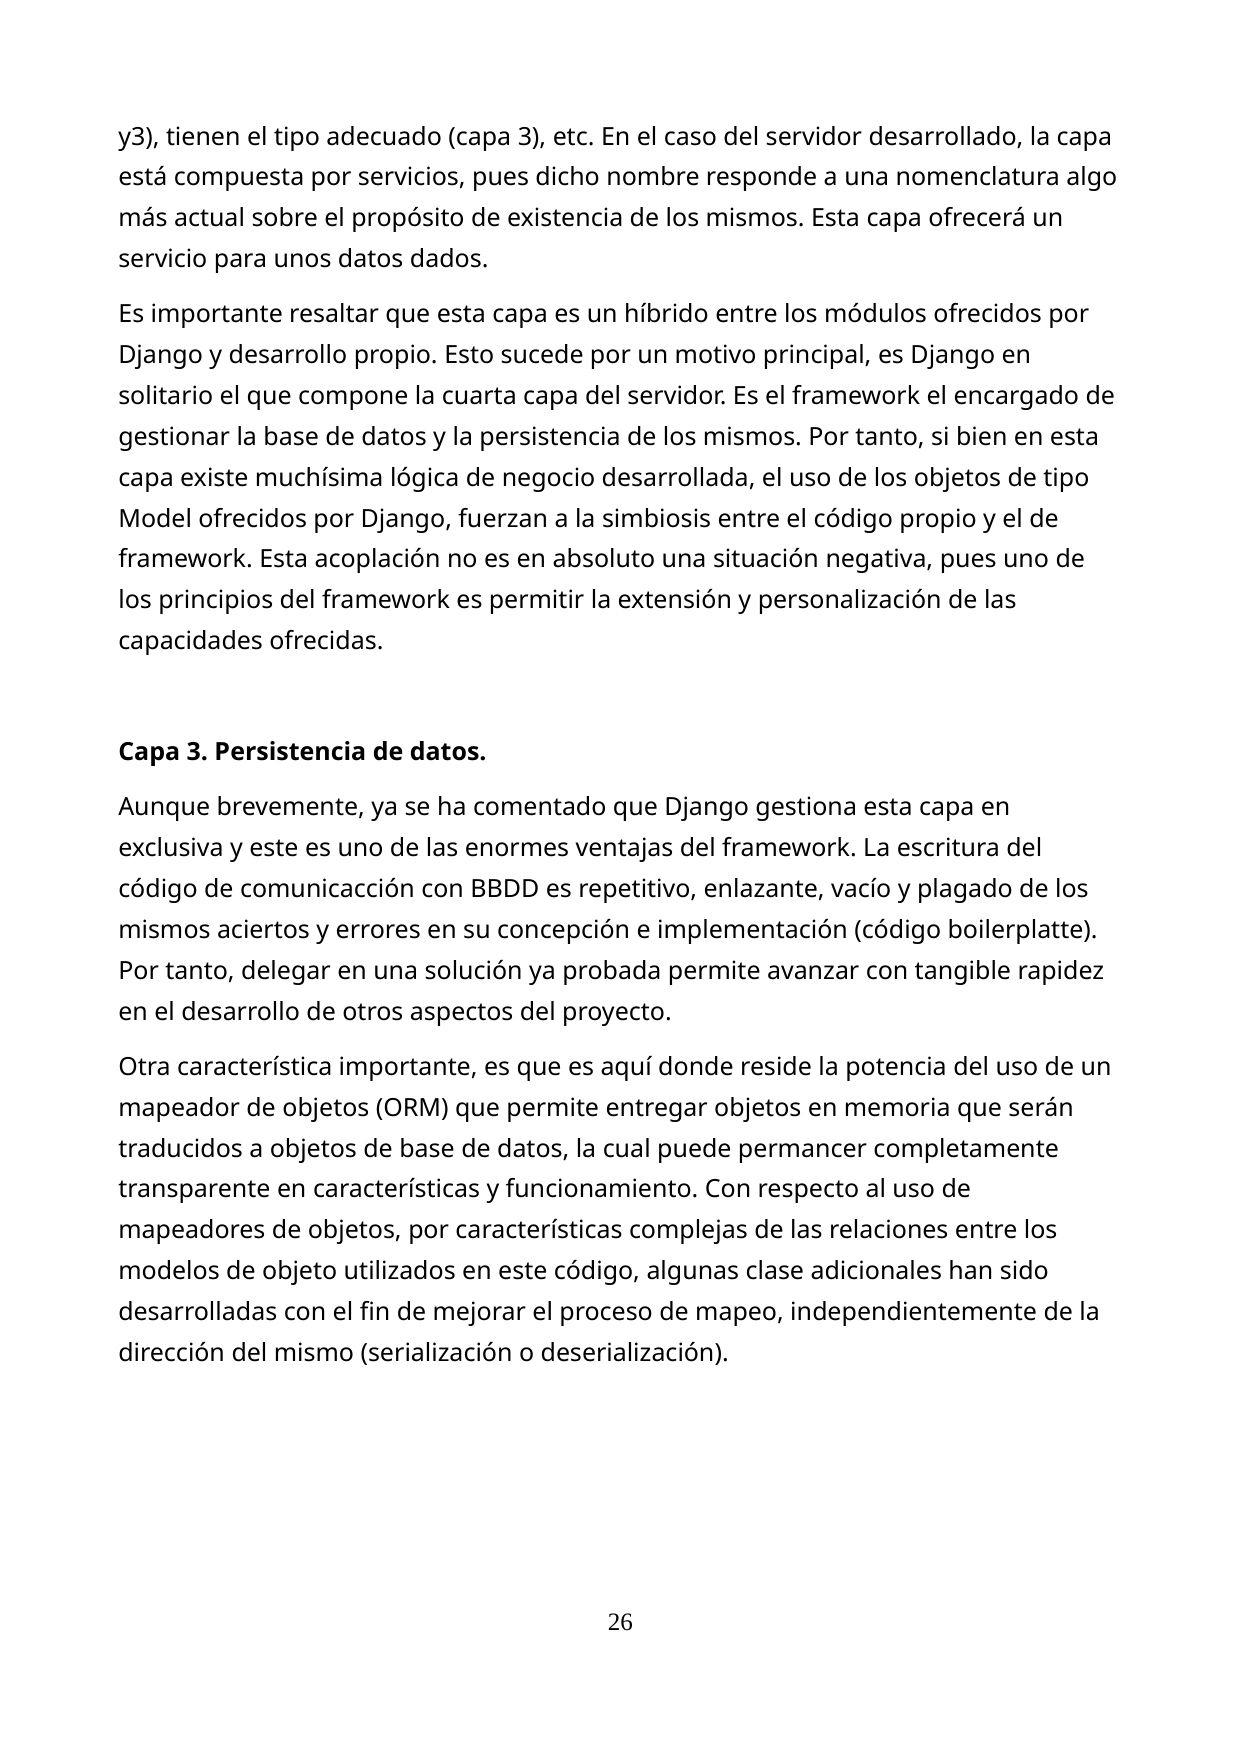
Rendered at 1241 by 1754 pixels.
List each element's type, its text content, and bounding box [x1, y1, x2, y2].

text Aunque brevemente, ya se ha comentado que Django gestiona esta capa en exclusiva y este es uno de las enormes ventajas del framework. La escritura del código de comunicacción con BBDD es repetitivo, enlazante, vacío y plagado de los mismos aciertos y errores en su concepción e implementación (código boilerplatte). Por tanto, delegar en una solución ya probada permite avanzar con tangible rapidez en el desarrollo de otros aspectos del proyecto. [118, 789, 1122, 1027]
text Otra característica importante, es que es aquí donde reside la potencia del uso de un mapeador de objetos (ORM) que permite entregar objetos en memoria que serán traducidos a objetos de base de datos, la cual puede permancer completamente transparente en características y funcionamiento. Con respecto al uso de mapeadores de objetos, por características complejas de las relaciones entre los modelos de objeto utilizados en este código, algunas clase adicionales han sido desarrolladas con el fin de mejorar el proceso de mapeo, independientemente de la dirección del mismo (serialización o deserialización). [118, 1048, 1122, 1368]
text y3), tienen el tipo adecuado (capa 3), etc. En el caso del servidor desarrollado, la capa está compuesta por servicios, pues dicho nombre responde a una nomenclatura algo más actual sobre el propósito de existencia de los mismos. Esta capa ofrecerá un servicio para unos datos dados. [118, 118, 1122, 275]
text Capa 3. Persistencia de datos. [118, 733, 1122, 768]
text Es importante resaltar que esta capa es un híbrido entre los módulos ofrecidos por Django y desarrollo propio. Esto sucede por un motivo principal, es Django en solitario el que compone la cuarta capa del servidor. Es el framework el encargado de gestionar la base de datos y la persistencia de los mismos. Por tanto, si bien en esta capa existe muchísima lógica de negocio desarrollada, el uso de los objetos de tipo Model ofrecidos por Django, fuerzan a la simbiosis entre el código propio y el de framework. Esta acoplación no es en absoluto una situación negativa, pues uno de los principios del framework es permitir la extensión y personalización de las capacidades ofrecidas. [118, 296, 1122, 657]
